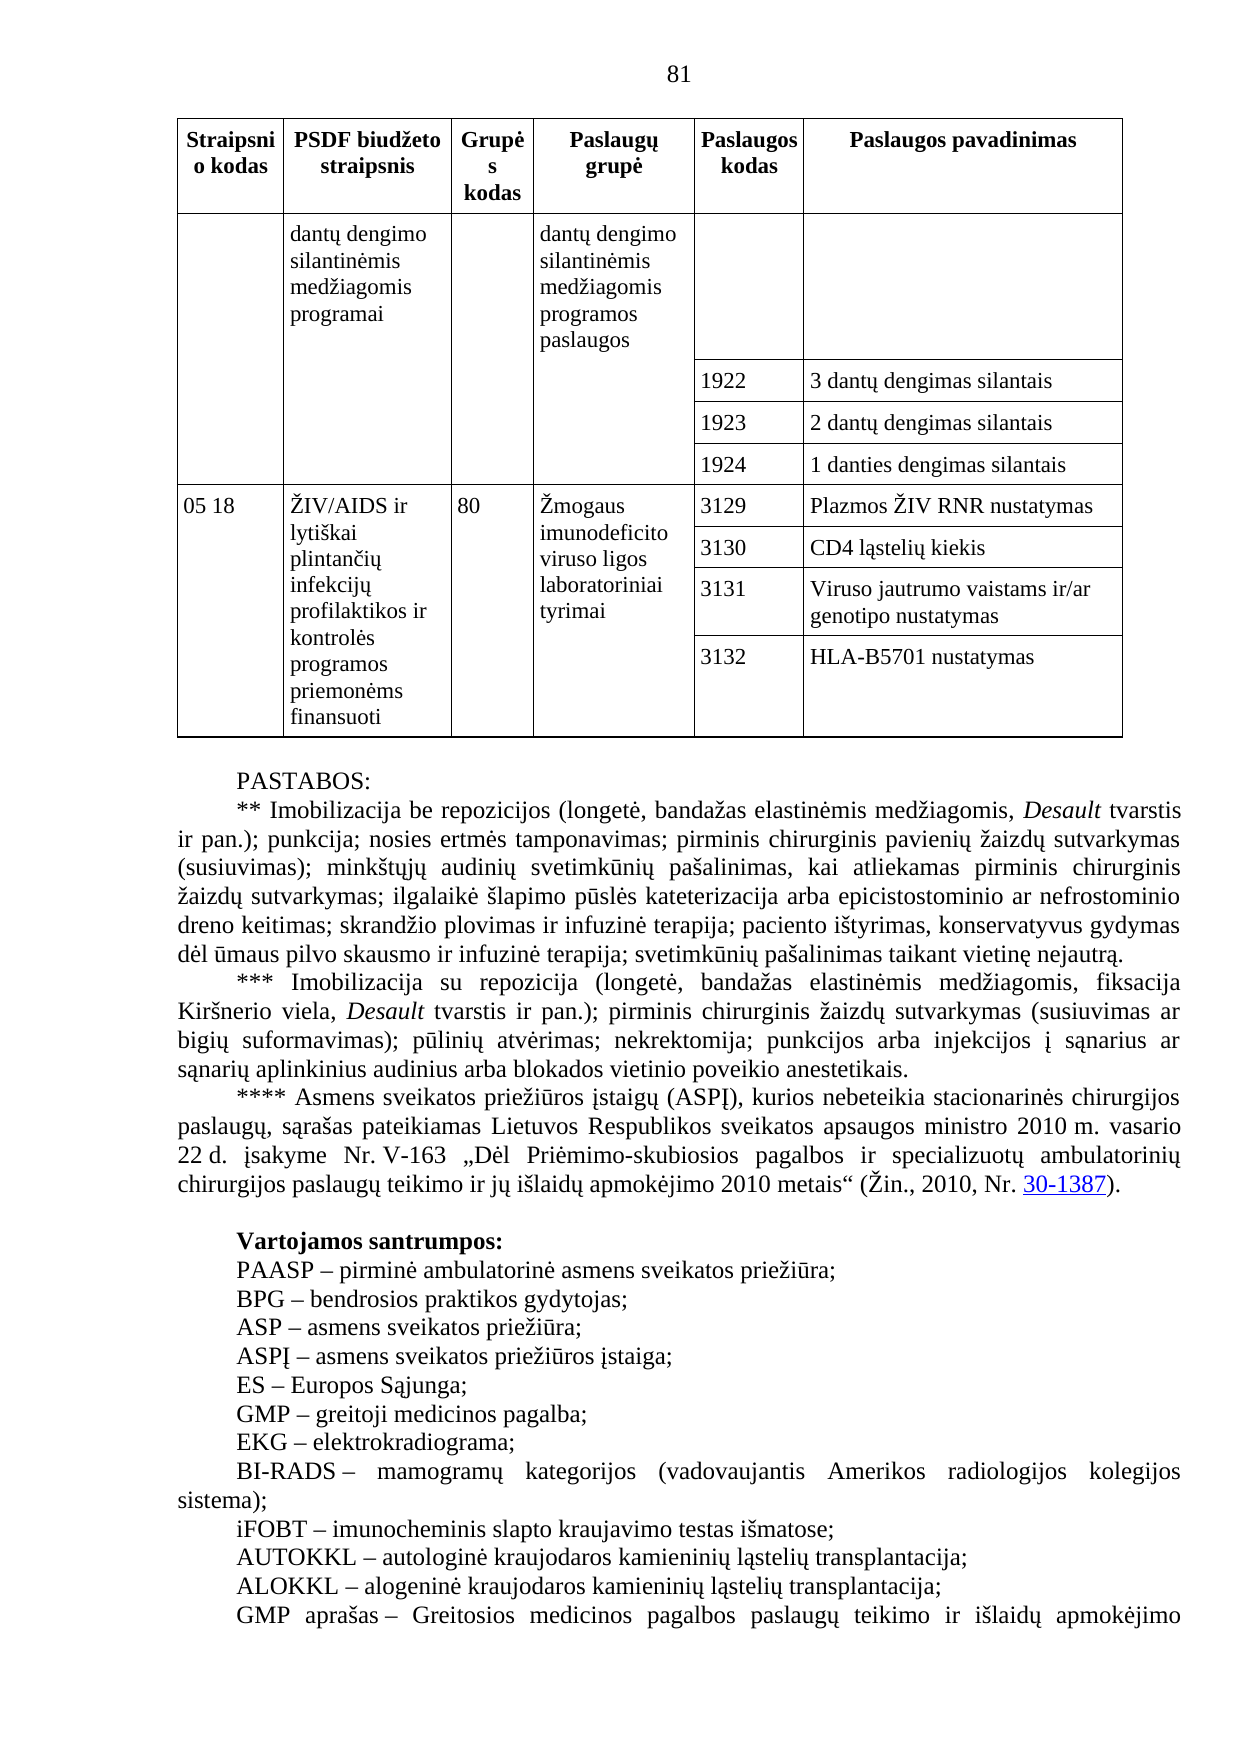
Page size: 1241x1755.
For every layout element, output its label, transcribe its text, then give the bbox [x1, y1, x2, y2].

table_header PSDF biudžeto straipsnis [284, 119, 451, 212]
table_cell [534, 635, 694, 736]
table_header Paslaugos kodas [695, 119, 803, 212]
table_cell [178, 401, 283, 442]
table_cell [804, 214, 1122, 359]
table_cell 80 [452, 485, 533, 526]
text BI-RADS – mamogramų kategorijos (vadovaujantis Amerikos radiologijos kolegijos sistema); [177, 1456, 1181, 1514]
text ** Imobilizacija be repozicijos (longetė, bandažas elastinėmis medžiagomis, Desault tvarstis ir pan.); punkcija; nosies ertmės tamponavimas; pirminis chirurginis pavienių žaizdų sutvarkymas (susiuvimas); minkštųjų audinių svetimkūnių pašalinimas, kai atliekamas pirminis chirurginis žaizdų sutvarkymas; ilgalaikė šlapimo pūslės kateterizacija arba epicistostominio ar nefrostominio dreno keitimas; skrandžio plovimas ir infuzinė terapija; paciento ištyrimas, konservatyvus gydymas dėl ūmaus pilvo skausmo ir infuzinė terapija; svetimkūnių pašalinimas taikant vietinę nejautrą. [177, 795, 1181, 967]
table_cell 1922 [695, 360, 803, 401]
table_header Paslaugų grupė [534, 119, 694, 212]
table_cell 2 dantų dengimas silantais [804, 402, 1122, 442]
table_cell [452, 214, 533, 359]
text *** Imobilizacija su repozicija (longetė, bandažas elastinėmis medžiagomis, fiksacija Kiršnerio viela, Desault tvarstis ir pan.); pirminis chirurginis žaizdų sutvarkymas (susiuvimas ar bigių suformavimas); pūlinių atvėrimas; nekrektomija; punkcijos arba injekcijos į sąnarius ar sąnarių aplinkinius audinius arba blokados vietinio poveikio anestetikais. [177, 967, 1181, 1082]
text BPG – bendrosios praktikos gydytojas; [177, 1284, 1181, 1312]
text GMP aprašas – Greitosios medicinos pagalbos paslaugų teikimo ir išlaidų apmokėjimo [177, 1600, 1181, 1629]
text AUTOKKL – autologinė kraujodaros kamieninių ląstelių transplantacija; [177, 1542, 1181, 1571]
table_cell [534, 401, 694, 442]
text ES – Europos Sąjunga; [177, 1370, 1181, 1399]
table_cell [695, 214, 803, 359]
table_cell Viruso jautrumo vaistams ir/ar genotipo nustatymas [804, 568, 1122, 635]
text iFOBT – imunocheminis slapto kraujavimo testas išmatose; [177, 1514, 1181, 1542]
table_cell [178, 635, 283, 736]
table_cell Plazmos ŽIV RNR nustatymas [804, 485, 1122, 526]
table_cell [452, 526, 533, 567]
table_cell 05 18 [178, 485, 283, 526]
text GMP – greitoji medicinos pagalba; [177, 1399, 1181, 1427]
text ASPĮ – asmens sveikatos priežiūros įstaiga; [177, 1341, 1181, 1370]
table_cell dantų dengimo silantinėmis medžiagomis programos paslaugos [534, 214, 694, 359]
table_cell dantų dengimo silantinėmis medžiagomis programai [284, 214, 451, 359]
table_cell [452, 567, 533, 635]
table_cell 3 dantų dengimas silantais [804, 360, 1122, 401]
table_cell [452, 401, 533, 442]
table_cell [452, 359, 533, 401]
table_cell 3130 [695, 527, 803, 567]
table_cell [178, 526, 283, 567]
table_cell [534, 359, 694, 401]
text EKG – elektrokradiograma; [177, 1427, 1181, 1456]
table_cell [178, 567, 283, 635]
table_cell [534, 443, 694, 484]
table_header Grupės kodas [452, 119, 533, 212]
text ASP – asmens sveikatos priežiūra; [177, 1312, 1181, 1341]
text PASTABOS: [177, 766, 1181, 795]
table_cell 1923 [695, 402, 803, 442]
table_cell 1924 [695, 444, 803, 484]
text PAASP – pirminė ambulatorinė asmens sveikatos priežiūra; [177, 1255, 1181, 1284]
text ALOKKL – alogeninė kraujodaros kamieninių ląstelių transplantacija; [177, 1571, 1181, 1600]
table_cell 1 danties dengimas silantais [804, 444, 1122, 484]
table_cell [452, 443, 533, 484]
table_cell 3129 [695, 485, 803, 526]
table_cell 3132 [695, 636, 803, 736]
table_cell 3131 [695, 568, 803, 635]
table_cell [284, 443, 451, 484]
text **** Asmens sveikatos priežiūros įstaigų (ASPĮ), kurios nebeteikia stacionarinės chirurgijos paslaugų, sąrašas pateikiamas Lietuvos Respublikos sveikatos apsaugos ministro 2010 m. vasario 22 d. įsakyme Nr. V-163 „Dėl Priėmimo-skubiosios pagalbos ir specializuotų ambulatorinių chirurgijos paslaugų teikimo ir jų išlaidų apmokėjimo 2010 metais“ (Žin., 2010, Nr. 30-1387). [177, 1082, 1181, 1197]
table_header Straipsnio kodas [178, 119, 283, 212]
table_cell [178, 359, 283, 401]
table_cell CD4 ląstelių kiekis [804, 527, 1122, 567]
table_cell [284, 401, 451, 442]
table_cell [178, 214, 283, 359]
table_cell ŽIV/AIDS ir lytiškai plintančių infekcijų profilaktikos ir kontrolės programos priemonėms finansuoti [284, 485, 451, 736]
table_cell [452, 635, 533, 736]
table_cell Žmogaus imunodeficito viruso ligos laboratoriniai tyrimai [534, 485, 694, 635]
table_cell [178, 443, 283, 484]
table_header Paslaugos pavadinimas [804, 119, 1122, 212]
text Vartojamos santrumpos: [177, 1226, 1181, 1255]
table_cell HLA-B5701 nustatymas [804, 636, 1122, 736]
table_cell [284, 359, 451, 401]
